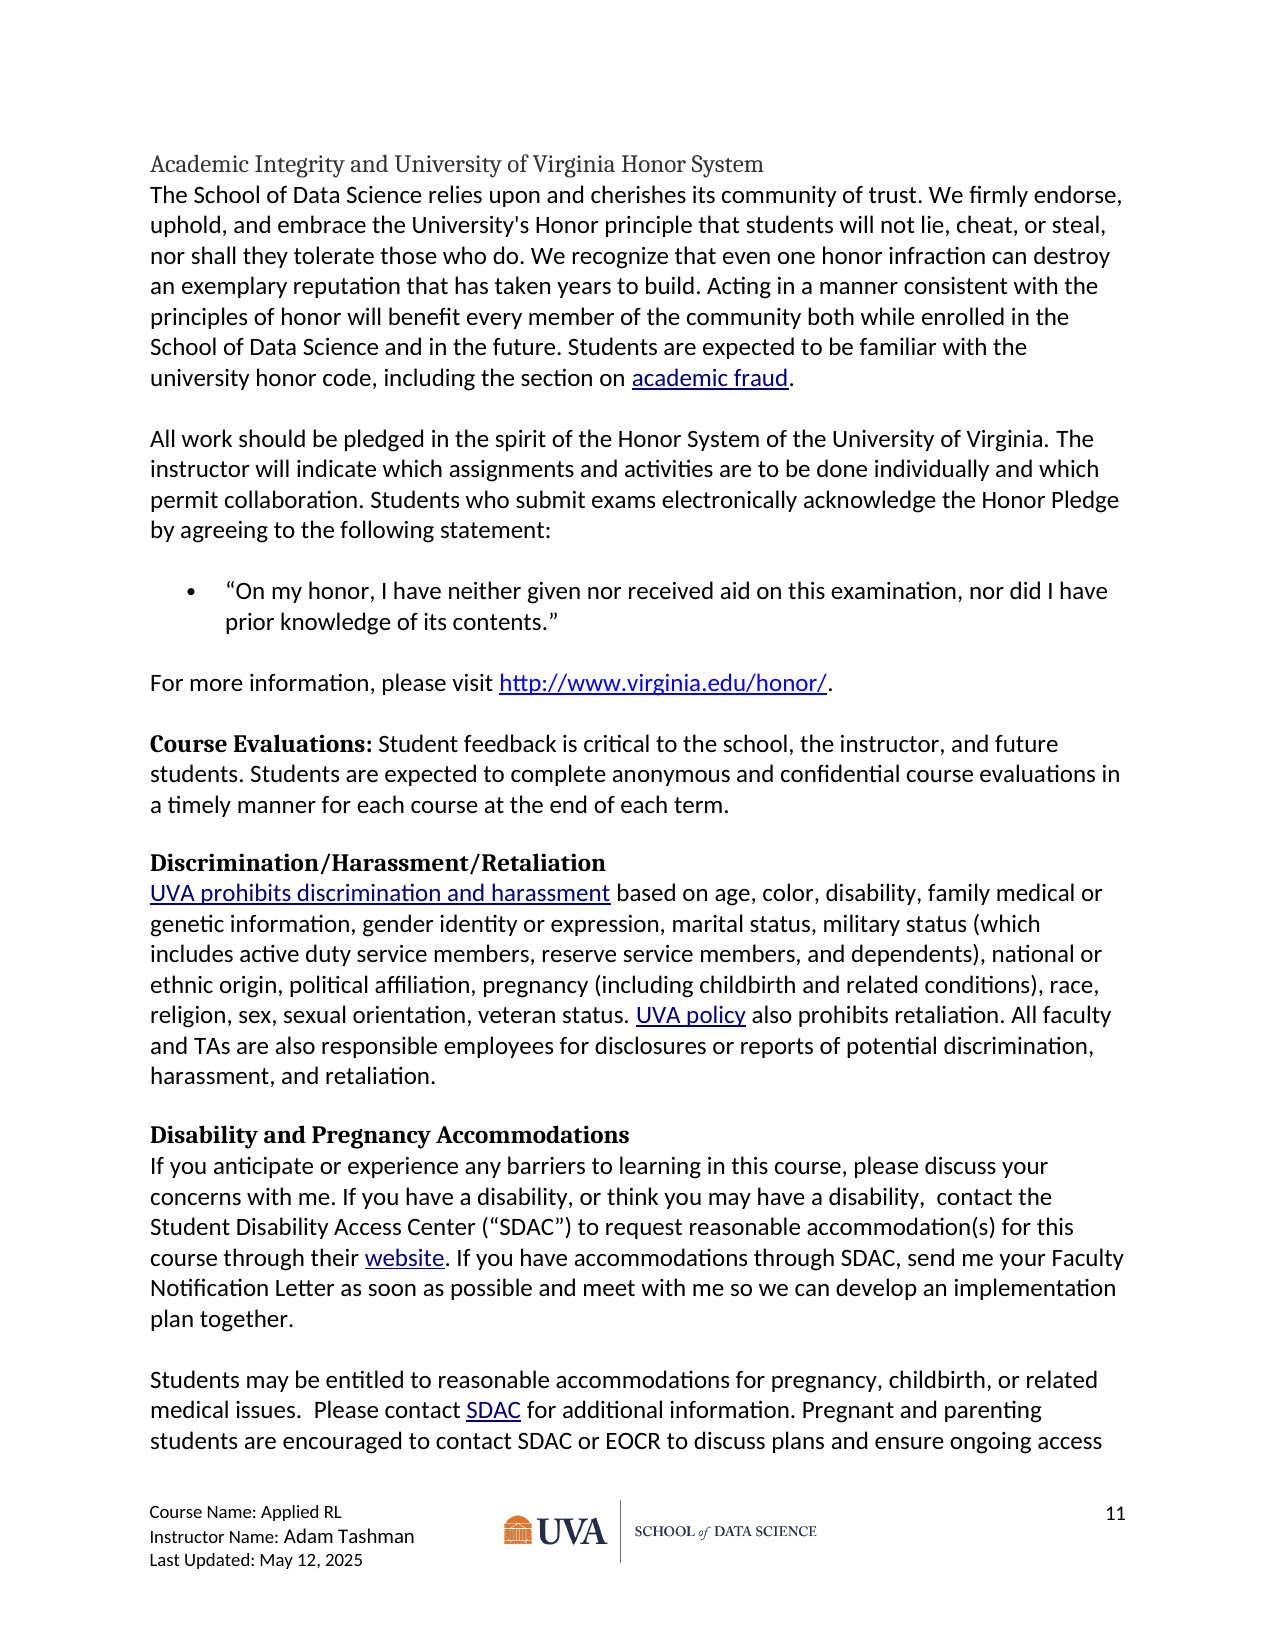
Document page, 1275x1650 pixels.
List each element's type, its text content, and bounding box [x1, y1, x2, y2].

subtitle Academic Integrity and University of Virginia Honor System [150, 150, 1125, 179]
text All work should be pledged in the spirit of the Honor System of the University of Virginia. The instructor will indicate which assignments and activities are to be done individually and which permit collaboration. Students who submit exams electronically acknowledge the Honor Pledge by agreeing to the following statement: [150, 423, 1125, 576]
text Disability and Pregnancy Accommodations [150, 1121, 1125, 1150]
text UVA prohibits discrimination and harassment based on age, color, disability, family medical or genetic information, gender identity or expression, marital status, military status (which includes active duty service members, reserve service members, and dependents), national or ethnic origin, political affiliation, pregnancy (including childbirth and related conditions), race, religion, sex, sexual orientation, veteran status. UVA policy also prohibits retaliation. All faculty and TAs are also responsible employees for disclosures or reports of potential discrimination, harassment, and retaliation. [150, 877, 1125, 1091]
text Discrimination/Harassment/Retaliation [150, 848, 1125, 877]
text Students may be entitled to reasonable accommodations for pregnancy, childbirth, or related medical issues. Please contact SDAC for additional information. Pregnant and parenting students are encouraged to contact SDAC or EOCR to discuss plans and ensure ongoing access [150, 1364, 1125, 1455]
list “On my honor, I have neither given nor received aid on this examination, nor did I have prior knowledge of its contents.” [187, 576, 1125, 667]
text The School of Data Science relies upon and cherishes its community of trust. We firmly endorse, uphold, and embrace the University's Honor principle that students will not lie, cheat, or steal, nor shall they tolerate those who do. We recognize that even one honor infraction can destroy an exemplary reputation that has taken years to build. Acting in a manner consistent with the principles of honor will benefit every member of the community both while enrolled in the School of Data Science and in the future. Students are expected to be familiar with the university honor code, including the section on academic fraud. [150, 179, 1125, 392]
picture [504, 1500, 817, 1563]
text If you anticipate or experience any barriers to learning in this course, please discuss your concerns with me. If you have a disability, or think you may have a disability, contact the Student Disability Access Center (“SDAC”) to request reasonable accommodation(s) for this course through their website. If you have accommodations through SDAC, send me your Faculty Notification Letter as soon as possible and meet with me so we can develop an implementation plan together. [150, 1150, 1125, 1364]
text For more information, please visit http://www.virginia.edu/honor/. [150, 667, 1125, 698]
text Course Evaluations: Student feedback is critical to the school, the instructor, and future students. Students are expected to complete anonymous and confidential course evaluations in a timely manner for each course at the end of each term. [150, 728, 1125, 820]
